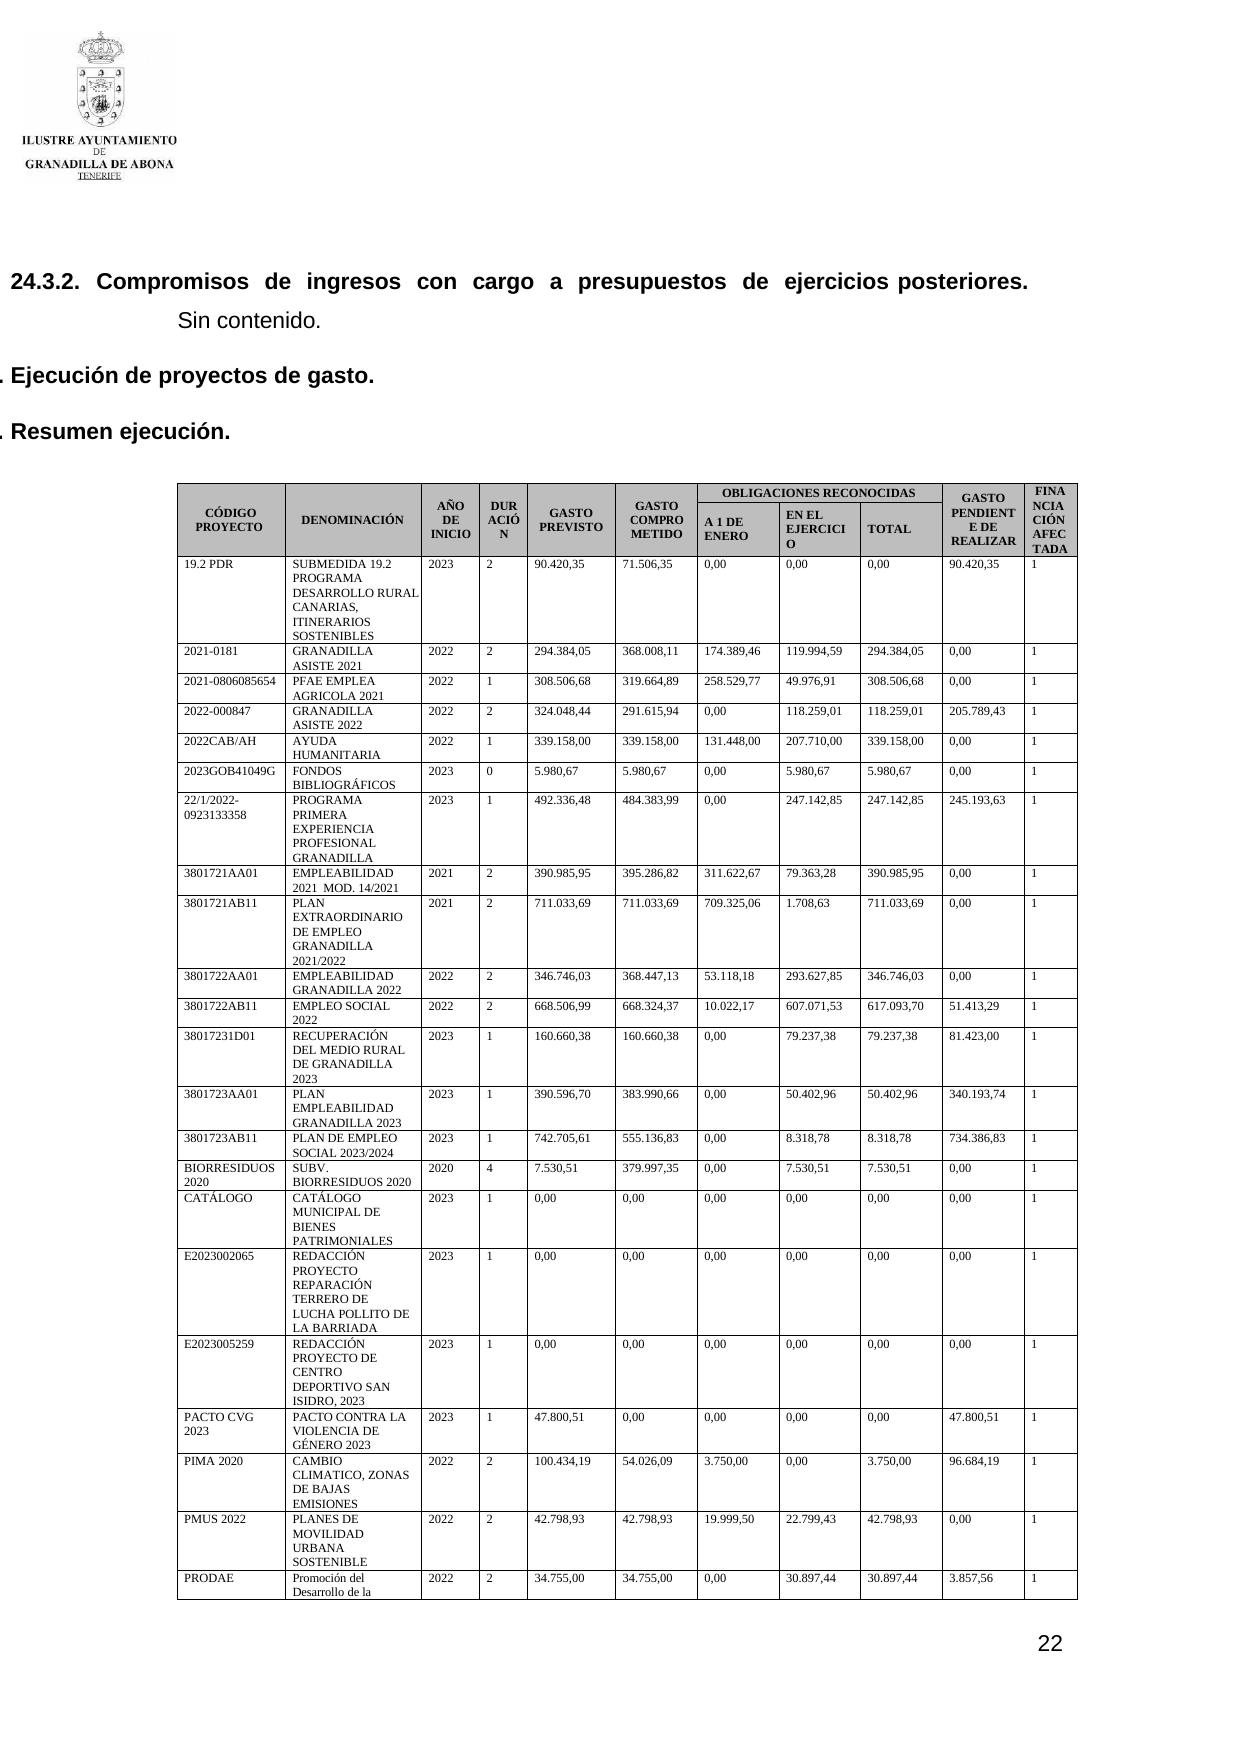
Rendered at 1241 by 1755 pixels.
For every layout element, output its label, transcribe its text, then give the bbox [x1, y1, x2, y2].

text Sin contenido. [177, 307, 1091, 333]
table_cell 42.798,93 [528, 1512, 615, 1569]
table_cell 0,00 [698, 1409, 779, 1452]
table_cell 2022 [422, 674, 479, 703]
table_cell 0,00 [943, 866, 1024, 895]
table_header GASTO PENDIENT E DE REALIZAR [943, 484, 1024, 556]
table_cell 0,00 [861, 1409, 942, 1452]
table_cell 5.980,67 [616, 763, 697, 792]
table_cell RECUPERACIÓN DEL MEDIO RURAL DE GRANADILLA 2023 [286, 1028, 421, 1086]
table_cell 2021-0181 [178, 644, 285, 673]
table_cell 79.237,38 [780, 1028, 860, 1086]
table_cell 1 [1025, 1571, 1077, 1599]
table_cell 2021 [422, 866, 479, 895]
table_cell 368.008,11 [616, 644, 697, 673]
table_cell 291.615,94 [616, 704, 697, 732]
table_cell 0,00 [616, 1336, 697, 1408]
table_cell 2023 [422, 1131, 479, 1160]
table_cell 2022 [422, 734, 479, 762]
table_cell 1 [1025, 674, 1077, 703]
table_cell 0,00 [616, 1409, 697, 1452]
table_cell 390.596,70 [528, 1087, 615, 1130]
table_cell 54.026,09 [616, 1454, 697, 1511]
table_cell 668.324,37 [616, 999, 697, 1027]
table_cell EMPLEABILIDAD GRANADILLA 2022 [286, 969, 421, 997]
table_cell FONDOS BIBLIOGRÁFICOS [286, 763, 421, 792]
table_cell 3.750,00 [861, 1454, 942, 1511]
table_cell SUBMEDIDA 19.2 PROGRAMA DESARROLLO RURAL CANARIAS, ITINERARIOS SOSTENIBLES [286, 557, 421, 643]
table_cell PIMA 2020 [178, 1454, 285, 1511]
table_cell 51.413,29 [943, 999, 1024, 1027]
table_cell 0,00 [943, 1191, 1024, 1248]
table_cell 0,00 [528, 1249, 615, 1335]
table_cell PACTO CONTRA LA VIOLENCIA DE GÉNERO 2023 [286, 1409, 421, 1452]
table_cell 2022 [422, 1454, 479, 1511]
table_cell 390.985,95 [861, 866, 942, 895]
table_cell AYUDA HUMANITARIA [286, 734, 421, 762]
table_cell 7.530,51 [861, 1161, 942, 1189]
table_cell 709.325,06 [698, 896, 779, 968]
table_cell CATÁLOGO [178, 1191, 285, 1248]
table_cell 22/1/2022- 0923133358 [178, 793, 285, 865]
table_cell 0,00 [698, 793, 779, 865]
table_cell 258.529,77 [698, 674, 779, 703]
table_cell 0,00 [780, 1191, 860, 1248]
table_cell EMPLEABILIDAD 2021 MOD. 14/2021 [286, 866, 421, 895]
table_cell PRODAE [178, 1571, 285, 1599]
table_cell 2021-0806085654 [178, 674, 285, 703]
table_cell 1.708,63 [780, 896, 860, 968]
table_cell 555.136,83 [616, 1131, 697, 1160]
table_cell 2020 [422, 1161, 479, 1189]
table_cell 711.033,69 [616, 896, 697, 968]
table_cell 1 [1025, 1087, 1077, 1130]
table_cell 308.506,68 [528, 674, 615, 703]
table_cell 346.746,03 [528, 969, 615, 997]
table_cell 2 [480, 1512, 527, 1569]
table_cell 1 [1025, 734, 1077, 762]
table_cell 207.710,00 [780, 734, 860, 762]
table_cell 2023 [422, 1409, 479, 1452]
table_cell 395.286,82 [616, 866, 697, 895]
table_cell 90.420,35 [943, 557, 1024, 643]
table_cell 0,00 [943, 1512, 1024, 1569]
table_cell 2023 [422, 557, 479, 643]
table_cell 390.985,95 [528, 866, 615, 895]
table_cell PFAE EMPLEA AGRICOLA 2021 [286, 674, 421, 703]
table_cell 1 [1025, 1454, 1077, 1511]
table_cell PLANES DE MOVILIDAD URBANA SOSTENIBLE [286, 1512, 421, 1569]
table_cell 47.800,51 [943, 1409, 1024, 1452]
table_cell 3801722AB11 [178, 999, 285, 1027]
table_cell 0,00 [943, 896, 1024, 968]
table_cell 19.2 PDR [178, 557, 285, 643]
table_header DENOMINACIÓN [286, 484, 421, 556]
table_cell 2023 [422, 1191, 479, 1248]
table_cell 339.158,00 [861, 734, 942, 762]
table_cell 1 [1025, 1336, 1077, 1408]
table_cell 50.402,96 [780, 1087, 860, 1130]
table_cell 100.434,19 [528, 1454, 615, 1511]
table_cell 2 [480, 896, 527, 968]
table_cell 50.402,96 [861, 1087, 942, 1130]
table_cell 0,00 [943, 763, 1024, 792]
table_cell 2 [480, 969, 527, 997]
table_cell PLAN DE EMPLEO SOCIAL 2023/2024 [286, 1131, 421, 1160]
table_cell 2023 [422, 1087, 479, 1130]
table_cell 0,00 [698, 1131, 779, 1160]
table_cell 2022 [422, 704, 479, 732]
table_cell 2 [480, 999, 527, 1027]
table_cell 1 [480, 734, 527, 762]
table_header FINA NCIA CIÓN AFEC TADA [1025, 484, 1077, 556]
table_cell 4 [480, 1161, 527, 1189]
table_cell 205.789,43 [943, 704, 1024, 732]
table_cell 2023 [422, 793, 479, 865]
table_cell 368.447,13 [616, 969, 697, 997]
table_cell PMUS 2022 [178, 1512, 285, 1569]
table_cell 5.980,67 [528, 763, 615, 792]
table_cell 311.622,67 [698, 866, 779, 895]
table_cell CATÁLOGO MUNICIPAL DE BIENES PATRIMONIALES [286, 1191, 421, 1248]
table_cell 2 [480, 644, 527, 673]
table_cell 1 [1025, 999, 1077, 1027]
table_cell 340.193,74 [943, 1087, 1024, 1130]
table_cell 7.530,51 [780, 1161, 860, 1189]
table_cell 0,00 [528, 1336, 615, 1408]
table_cell 0,00 [698, 704, 779, 732]
table_cell 22.799,43 [780, 1512, 860, 1569]
table_cell 1 [1025, 1249, 1077, 1335]
table_cell 1 [1025, 763, 1077, 792]
list Compromisos de ingresos con cargo a presupuestos de ejercicios posteriores. [10, 268, 1064, 294]
table_cell 174.389,46 [698, 644, 779, 673]
table_cell 81.423,00 [943, 1028, 1024, 1086]
table_cell 53.118,18 [698, 969, 779, 997]
table_cell PLAN EMPLEABILIDAD GRANADILLA 2023 [286, 1087, 421, 1130]
table_cell 2022 [422, 969, 479, 997]
table_cell 0,00 [780, 1409, 860, 1452]
table_cell 3801723AB11 [178, 1131, 285, 1160]
table_cell 668.506,99 [528, 999, 615, 1027]
table_cell PLAN EXTRAORDINARIO DE EMPLEO GRANADILLA 2021/2022 [286, 896, 421, 968]
table_cell 1 [480, 1087, 527, 1130]
table_cell 3801722AA01 [178, 969, 285, 997]
table_cell 2021 [422, 896, 479, 968]
table_cell 339.158,00 [528, 734, 615, 762]
table_cell 2022 [422, 1512, 479, 1569]
table_cell REDACCIÓN PROYECTO REPARACIÓN TERRERO DE LUCHA POLLITO DE LA BARRIADA [286, 1249, 421, 1335]
table_cell E2023002065 [178, 1249, 285, 1335]
table_cell 1 [1025, 1161, 1077, 1189]
table_cell 2023 [422, 1249, 479, 1335]
table_cell 1 [1025, 1191, 1077, 1248]
table_cell 0,00 [861, 1191, 942, 1248]
table_cell 96.684,19 [943, 1454, 1024, 1511]
table_cell 2 [480, 1454, 527, 1511]
table_cell 0,00 [698, 1087, 779, 1130]
table_cell 118.259,01 [861, 704, 942, 732]
table_cell 0,00 [861, 1336, 942, 1408]
table_cell 324.048,44 [528, 704, 615, 732]
table_cell 617.093,70 [861, 999, 942, 1027]
table_cell 79.237,38 [861, 1028, 942, 1086]
table_cell E2023005259 [178, 1336, 285, 1408]
table_cell 0,00 [943, 674, 1024, 703]
table_cell 3.750,00 [698, 1454, 779, 1511]
table_cell 734.386,83 [943, 1131, 1024, 1160]
table_cell 0,00 [698, 557, 779, 643]
table_cell 1 [1025, 1028, 1077, 1086]
table_cell 247.142,85 [780, 793, 860, 865]
table_cell 3801723AA01 [178, 1087, 285, 1130]
table_cell GRANADILLA ASISTE 2021 [286, 644, 421, 673]
table_cell 319.664,89 [616, 674, 697, 703]
table_cell 2 [480, 1571, 527, 1599]
table_cell 30.897,44 [780, 1571, 860, 1599]
table_cell 49.976,91 [780, 674, 860, 703]
table_cell GRANADILLA ASISTE 2022 [286, 704, 421, 732]
table_cell 2 [480, 866, 527, 895]
table_cell 42.798,93 [861, 1512, 942, 1569]
table_cell 2022 [422, 1571, 479, 1599]
table_cell 79.363,28 [780, 866, 860, 895]
table_header CÓDIGO PROYECTO [178, 484, 285, 556]
table_cell 1 [480, 1249, 527, 1335]
table_cell 308.506,68 [861, 674, 942, 703]
table_cell 0,00 [780, 1336, 860, 1408]
table_cell 0,00 [698, 1161, 779, 1189]
table_cell 7.530,51 [528, 1161, 615, 1189]
table_cell 1 [1025, 1409, 1077, 1452]
table_cell 0,00 [943, 1249, 1024, 1335]
table_cell 34.755,00 [616, 1571, 697, 1599]
table_cell 2023 [422, 1336, 479, 1408]
table_cell 245.193,63 [943, 793, 1024, 865]
table_cell 34.755,00 [528, 1571, 615, 1599]
table_cell 0,00 [698, 1249, 779, 1335]
table_cell 711.033,69 [861, 896, 942, 968]
table_cell 607.071,53 [780, 999, 860, 1027]
table_cell 379.997,35 [616, 1161, 697, 1189]
table_header GASTO COMPRO METIDO [616, 484, 697, 556]
table_header OBLIGACIONES RECONOCIDAS [698, 484, 942, 502]
table_cell 247.142,85 [861, 793, 942, 865]
table_cell PACTO CVG 2023 [178, 1409, 285, 1452]
table_cell 5.980,67 [861, 763, 942, 792]
table_cell 0,00 [780, 557, 860, 643]
table_cell 2022-000847 [178, 704, 285, 732]
table_cell 1 [1025, 896, 1077, 968]
table_cell PROGRAMA PRIMERA EXPERIENCIA PROFESIONAL GRANADILLA [286, 793, 421, 865]
table_cell 383.990,66 [616, 1087, 697, 1130]
table_cell 2 [480, 704, 527, 732]
table_cell 2 [480, 557, 527, 643]
table_cell 0,00 [780, 1454, 860, 1511]
table_cell 742.705,61 [528, 1131, 615, 1160]
table_cell 1 [1025, 1131, 1077, 1160]
table_cell BIORRESIDUOS 2020 [178, 1161, 285, 1189]
table_cell 0,00 [698, 1028, 779, 1086]
table_header GASTO PREVISTO [528, 484, 615, 556]
table_cell 8.318,78 [861, 1131, 942, 1160]
table_cell EN EL EJERCICI O [780, 503, 860, 556]
table_cell 0 [480, 763, 527, 792]
table_cell 0,00 [943, 969, 1024, 997]
table_cell 0,00 [698, 763, 779, 792]
table_cell 19.999,50 [698, 1512, 779, 1569]
table_cell 0,00 [780, 1249, 860, 1335]
table_cell 131.448,00 [698, 734, 779, 762]
table_cell 1 [1025, 969, 1077, 997]
table_cell 38017231D01 [178, 1028, 285, 1086]
table_cell 1 [480, 1131, 527, 1160]
table_cell 1 [1025, 866, 1077, 895]
table_cell 2023 [422, 1028, 479, 1086]
table_cell 1 [1025, 1512, 1077, 1569]
table_cell 294.384,05 [528, 644, 615, 673]
table_cell CAMBIO CLIMATICO, ZONAS DE BAJAS EMISIONES [286, 1454, 421, 1511]
table_cell 1 [1025, 793, 1077, 865]
table_cell REDACCIÓN PROYECTO DE CENTRO DEPORTIVO SAN ISIDRO, 2023 [286, 1336, 421, 1408]
table_cell 10.022,17 [698, 999, 779, 1027]
table_cell 119.994,59 [780, 644, 860, 673]
table_cell 0,00 [943, 1336, 1024, 1408]
table_cell A 1 DE ENERO [698, 503, 779, 556]
table_cell 2022 [422, 999, 479, 1027]
table_cell 2022CAB/AH [178, 734, 285, 762]
table_cell 1 [480, 1409, 527, 1452]
table_cell 3801721AA01 [178, 866, 285, 895]
table_cell 1 [480, 1191, 527, 1248]
table_cell 90.420,35 [528, 557, 615, 643]
table_cell 1 [1025, 704, 1077, 732]
table_cell 160.660,38 [616, 1028, 697, 1086]
table_cell 0,00 [861, 1249, 942, 1335]
table_cell 1 [480, 1336, 527, 1408]
table_cell 293.627,85 [780, 969, 860, 997]
table_cell 1 [1025, 557, 1077, 643]
table_cell 0,00 [861, 557, 942, 643]
table_cell SUBV. BIORRESIDUOS 2020 [286, 1161, 421, 1189]
table_cell 71.506,35 [616, 557, 697, 643]
table_cell 339.158,00 [616, 734, 697, 762]
table_cell 42.798,93 [616, 1512, 697, 1569]
table_cell 0,00 [943, 644, 1024, 673]
table_cell 484.383,99 [616, 793, 697, 865]
table_cell 0,00 [943, 1161, 1024, 1189]
table_cell 3.857,56 [943, 1571, 1024, 1599]
table_cell 1 [1025, 644, 1077, 673]
table_cell 711.033,69 [528, 896, 615, 968]
table_cell 2023 [422, 763, 479, 792]
table_cell 346.746,03 [861, 969, 942, 997]
table_cell TOTAL [861, 503, 942, 556]
table_cell 5.980,67 [780, 763, 860, 792]
list Resumen ejecución. [0, 418, 1091, 444]
table_cell 47.800,51 [528, 1409, 615, 1452]
table_cell 294.384,05 [861, 644, 942, 673]
table_cell 1 [480, 793, 527, 865]
table_cell 8.318,78 [780, 1131, 860, 1160]
table_cell 0,00 [698, 1571, 779, 1599]
table_cell 2023GOB41049G [178, 763, 285, 792]
table_cell 160.660,38 [528, 1028, 615, 1086]
table_cell 3801721AB11 [178, 896, 285, 968]
table_cell 30.897,44 [861, 1571, 942, 1599]
table_header AÑO DE INICIO [422, 484, 479, 556]
table_cell 0,00 [698, 1191, 779, 1248]
table_cell 1 [480, 1028, 527, 1086]
table_cell 0,00 [943, 734, 1024, 762]
table_cell Promoción del Desarrollo de la [286, 1571, 421, 1599]
table_cell 2022 [422, 644, 479, 673]
table_cell 0,00 [698, 1336, 779, 1408]
list Ejecución de proyectos de gasto. [0, 362, 1091, 388]
table_cell 0,00 [616, 1249, 697, 1335]
table_cell EMPLEO SOCIAL 2022 [286, 999, 421, 1027]
table_cell 0,00 [616, 1191, 697, 1248]
table_cell 492.336,48 [528, 793, 615, 865]
table_header DUR ACIÓ N [480, 484, 527, 556]
table_cell 1 [480, 674, 527, 703]
table_cell 0,00 [528, 1191, 615, 1248]
table_cell 118.259,01 [780, 704, 860, 732]
